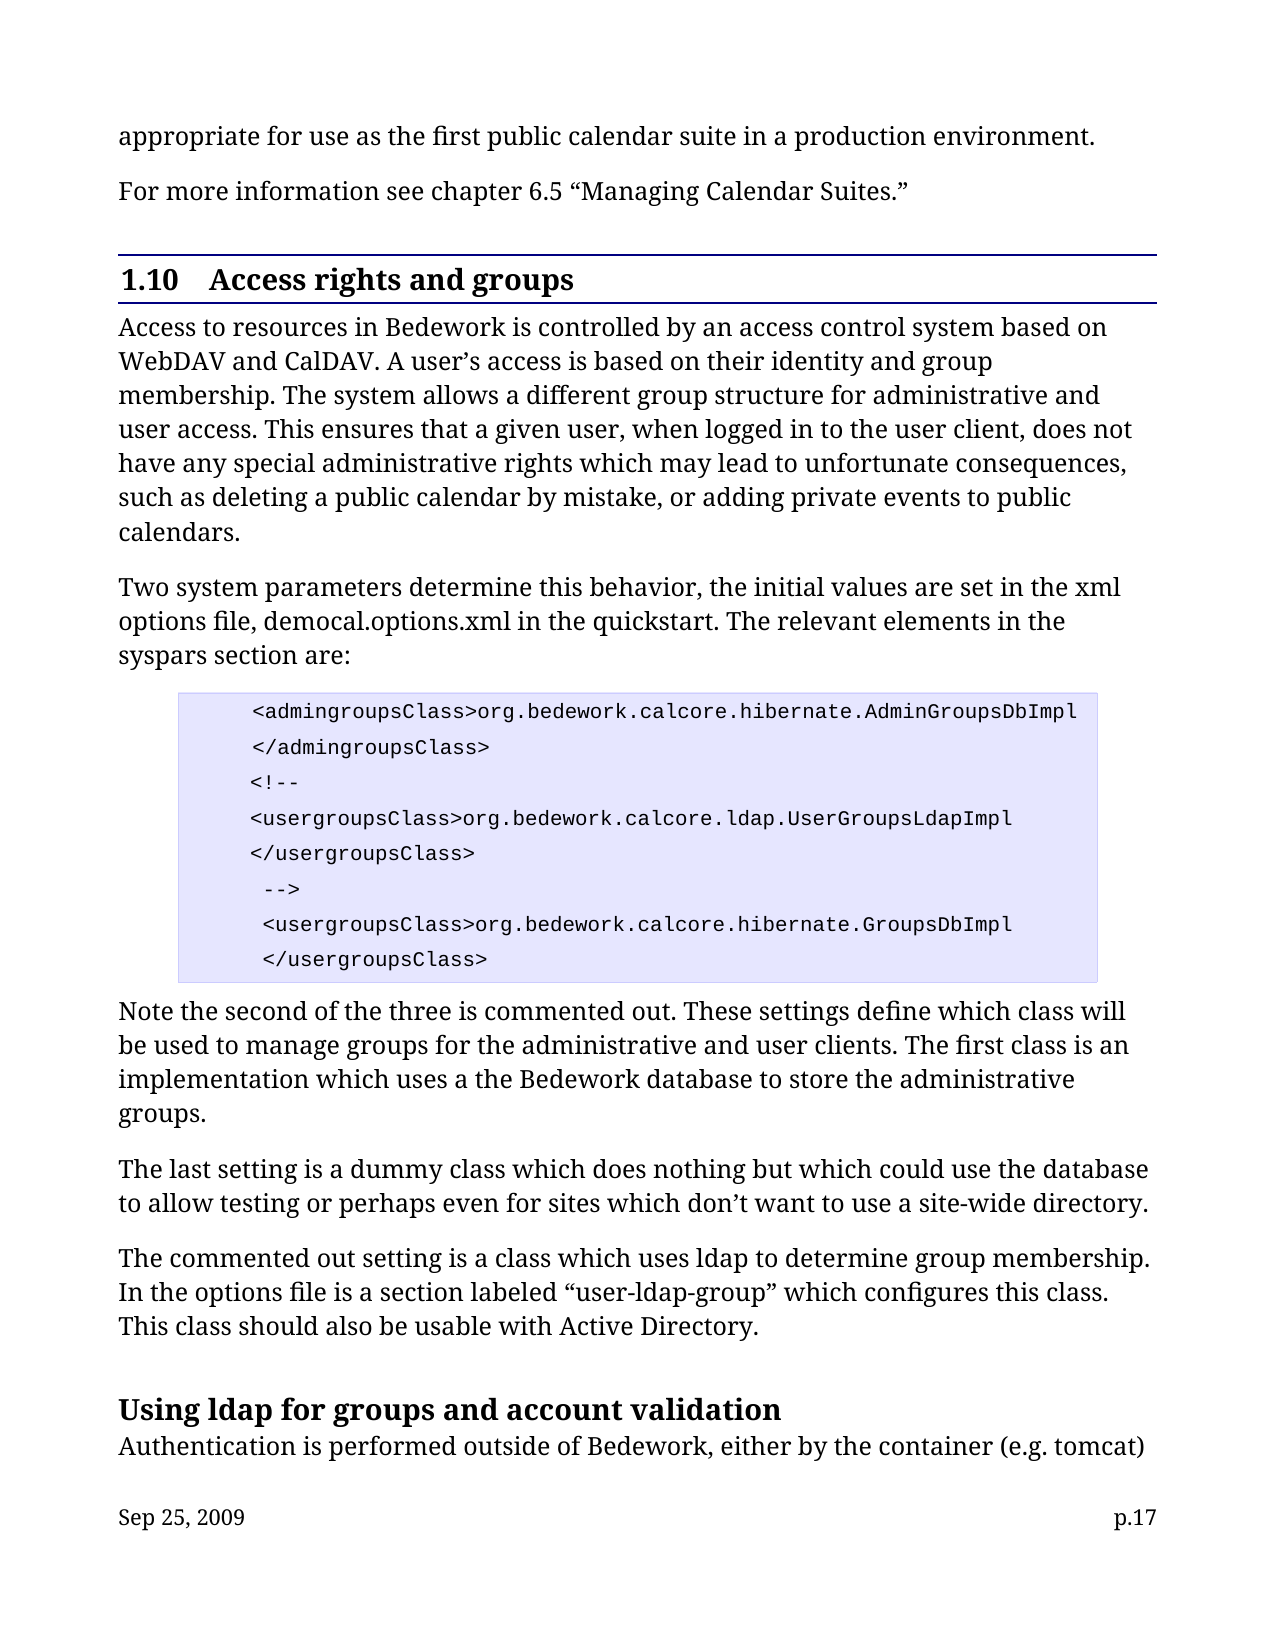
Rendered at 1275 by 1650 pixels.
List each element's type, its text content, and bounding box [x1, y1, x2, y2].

text For more information see chapter 6.5 “Managing Calendar Suites.” [118, 173, 1157, 207]
text <admingroupsClass>org.bedework.calcore.hibernate.AdminGroupsDbImpl [179, 694, 1097, 725]
text appropriate for use as the first public calendar suite in a production environment. [118, 118, 1157, 152]
text The last setting is a dummy class which does nothing but which could use the database to allow testing or perhaps even for sites which don’t want to use a site-wide directory. [118, 1151, 1157, 1219]
text The commented out setting is a class which uses ldap to determine group membership. In the options file is a section labeled “user-ldap-group” which configures this class. This class should also be usable with Active Directory. [118, 1240, 1157, 1343]
text <usergroupsClass>org.bedework.calcore.ldap.UserGroupsLdapImpl [179, 799, 1097, 831]
text </usergroupsClass> [179, 834, 1097, 867]
text --> [179, 869, 1097, 902]
text Authentication is performed outside of Bedework, either by the container (e.g. tomcat) [118, 1429, 1157, 1463]
subtitle Using ldap for groups and account validation [118, 1389, 1157, 1429]
text <usergroupsClass>org.bedework.calcore.hibernate.GroupsDbImpl [179, 905, 1097, 938]
text Two system parameters determine this behavior, the initial values are set in the xml options file, democal.options.xml in the quickstart. The relevant elements in the syspars section are: [118, 569, 1157, 671]
text <!-- [179, 763, 1097, 796]
subtitle Access rights and groups [118, 256, 1157, 302]
text Note the second of the three is commented out. These settings define which class will be used to manage groups for the administrative and user clients. The first class is an implementation which uses a the Bedework database to store the administrative groups. [118, 994, 1157, 1130]
text </admingroupsClass> [179, 728, 1097, 761]
text </usergroupsClass> [179, 940, 1097, 982]
text Access to resources in Bedework is controlled by an access control system based on WebDAV and CalDAV. A user’s access is based on their identity and group membership. The system allows a different group structure for administrative and user access. This ensures that a given user, when logged in to the user client, does not have any special administrative rights which may lead to unfortunate consequences, such as deleting a public calendar by mistake, or adding private events to public calendars. [118, 310, 1157, 548]
